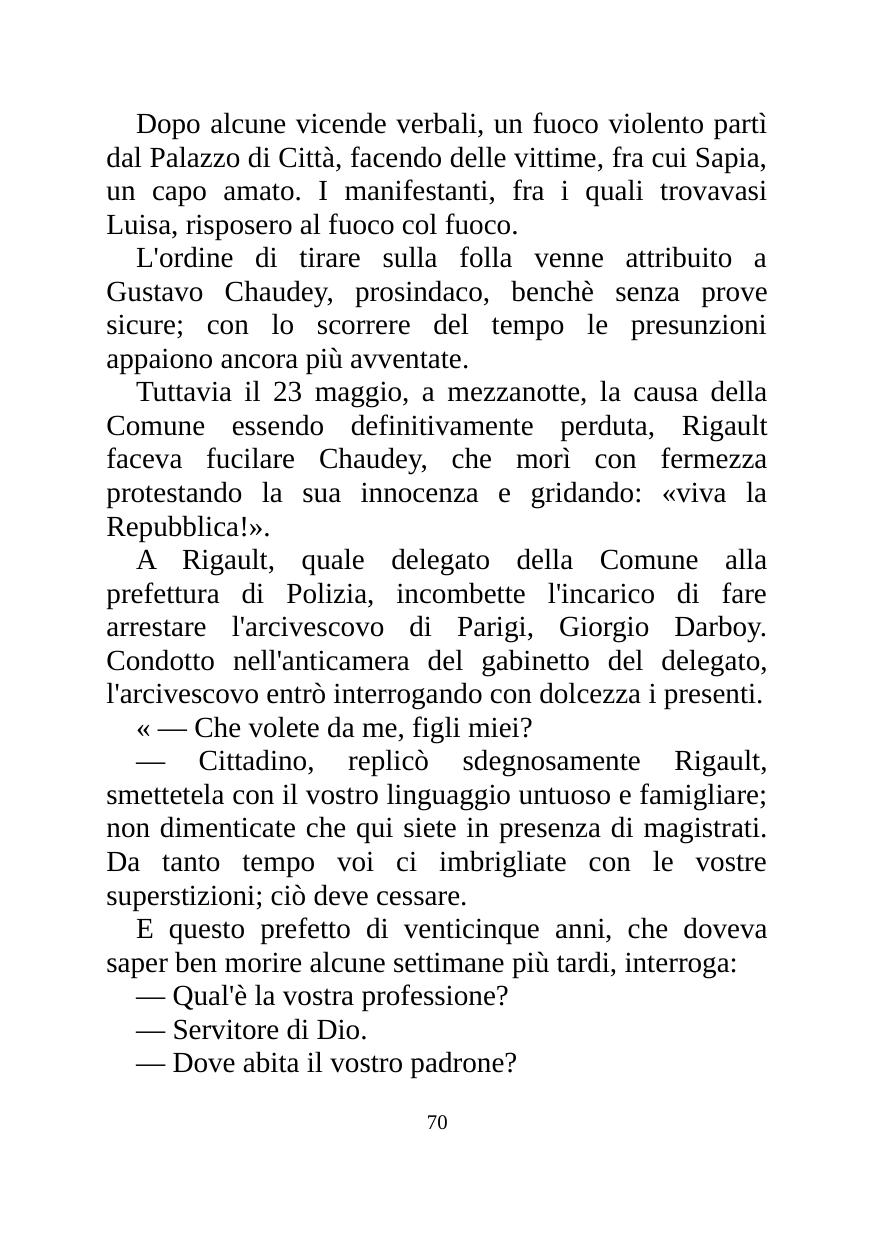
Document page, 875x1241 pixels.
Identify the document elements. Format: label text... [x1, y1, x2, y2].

text A Rigault, quale delegato della Comune alla prefettura di Polizia, incombette l'incarico di fare arrestare l'arcivescovo di Parigi, Giorgio Darboy. Condotto nell'anticamera del gabinetto del delegato, l'arcivescovo entrò interrogando con dolcezza i presenti. [106, 542, 768, 710]
text — Cittadino, replicò sdegnosamente Rigault, smettetela con il vostro linguaggio untuoso e famigliare; non dimenticate che qui siete in presenza di magistrati. Da tanto tempo voi ci imbrigliate con le vostre superstizioni; ciò deve cessare. [106, 743, 768, 911]
text — Qual'è la vostra professione? [106, 978, 768, 1012]
text Dopo alcune vicende verbali, un fuoco violento partì dal Palazzo di Città, facendo delle vittime, fra cui Sapia, un capo amato. I manifestanti, fra i quali trovavasi Luisa, risposero al fuoco col fuoco. [106, 106, 768, 240]
text L'ordine di tirare sulla folla venne attribuito a Gustavo Chaudey, prosindaco, benchè senza prove sicure; con lo scorrere del tempo le presunzioni appaiono ancora più avventate. [106, 240, 768, 374]
text — Dove abita il vostro padrone? [106, 1045, 768, 1079]
text E questo prefetto di venticinque anni, che doveva saper ben morire alcune settimane più tardi, interroga: [106, 911, 768, 978]
text « — Che volete da me, figli miei? [106, 710, 768, 743]
text — Servitore di Dio. [106, 1012, 768, 1045]
text Tuttavia il 23 maggio, a mezzanotte, la causa della Comune essendo definitivamente perduta, Rigault faceva fucilare Chaudey, che morì con fermezza protestando la sua innocenza e gridando: «viva la Repubblica!». [106, 374, 768, 542]
